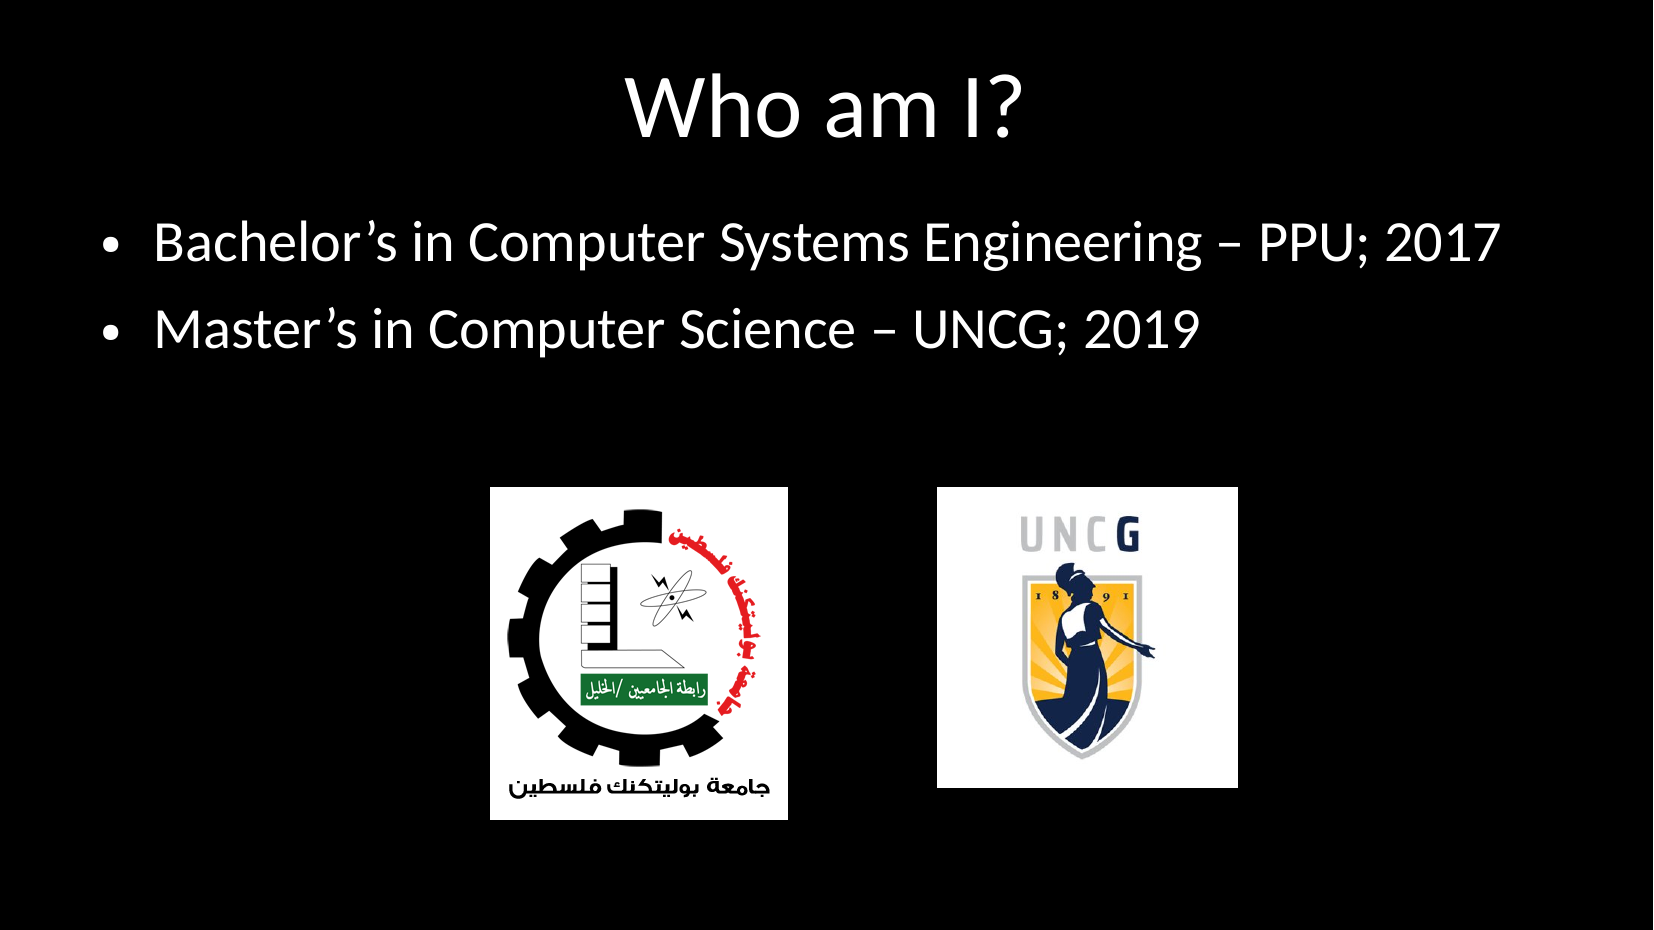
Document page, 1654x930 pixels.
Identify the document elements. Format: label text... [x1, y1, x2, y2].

picture [489, 487, 788, 821]
list Bachelor’s in Computer Systems Engineering – PPU; 2017 Master’s in Computer Science – UNCG; 2019 [82, 217, 1571, 757]
title Who am I? [82, 37, 1571, 193]
picture [937, 487, 1238, 788]
